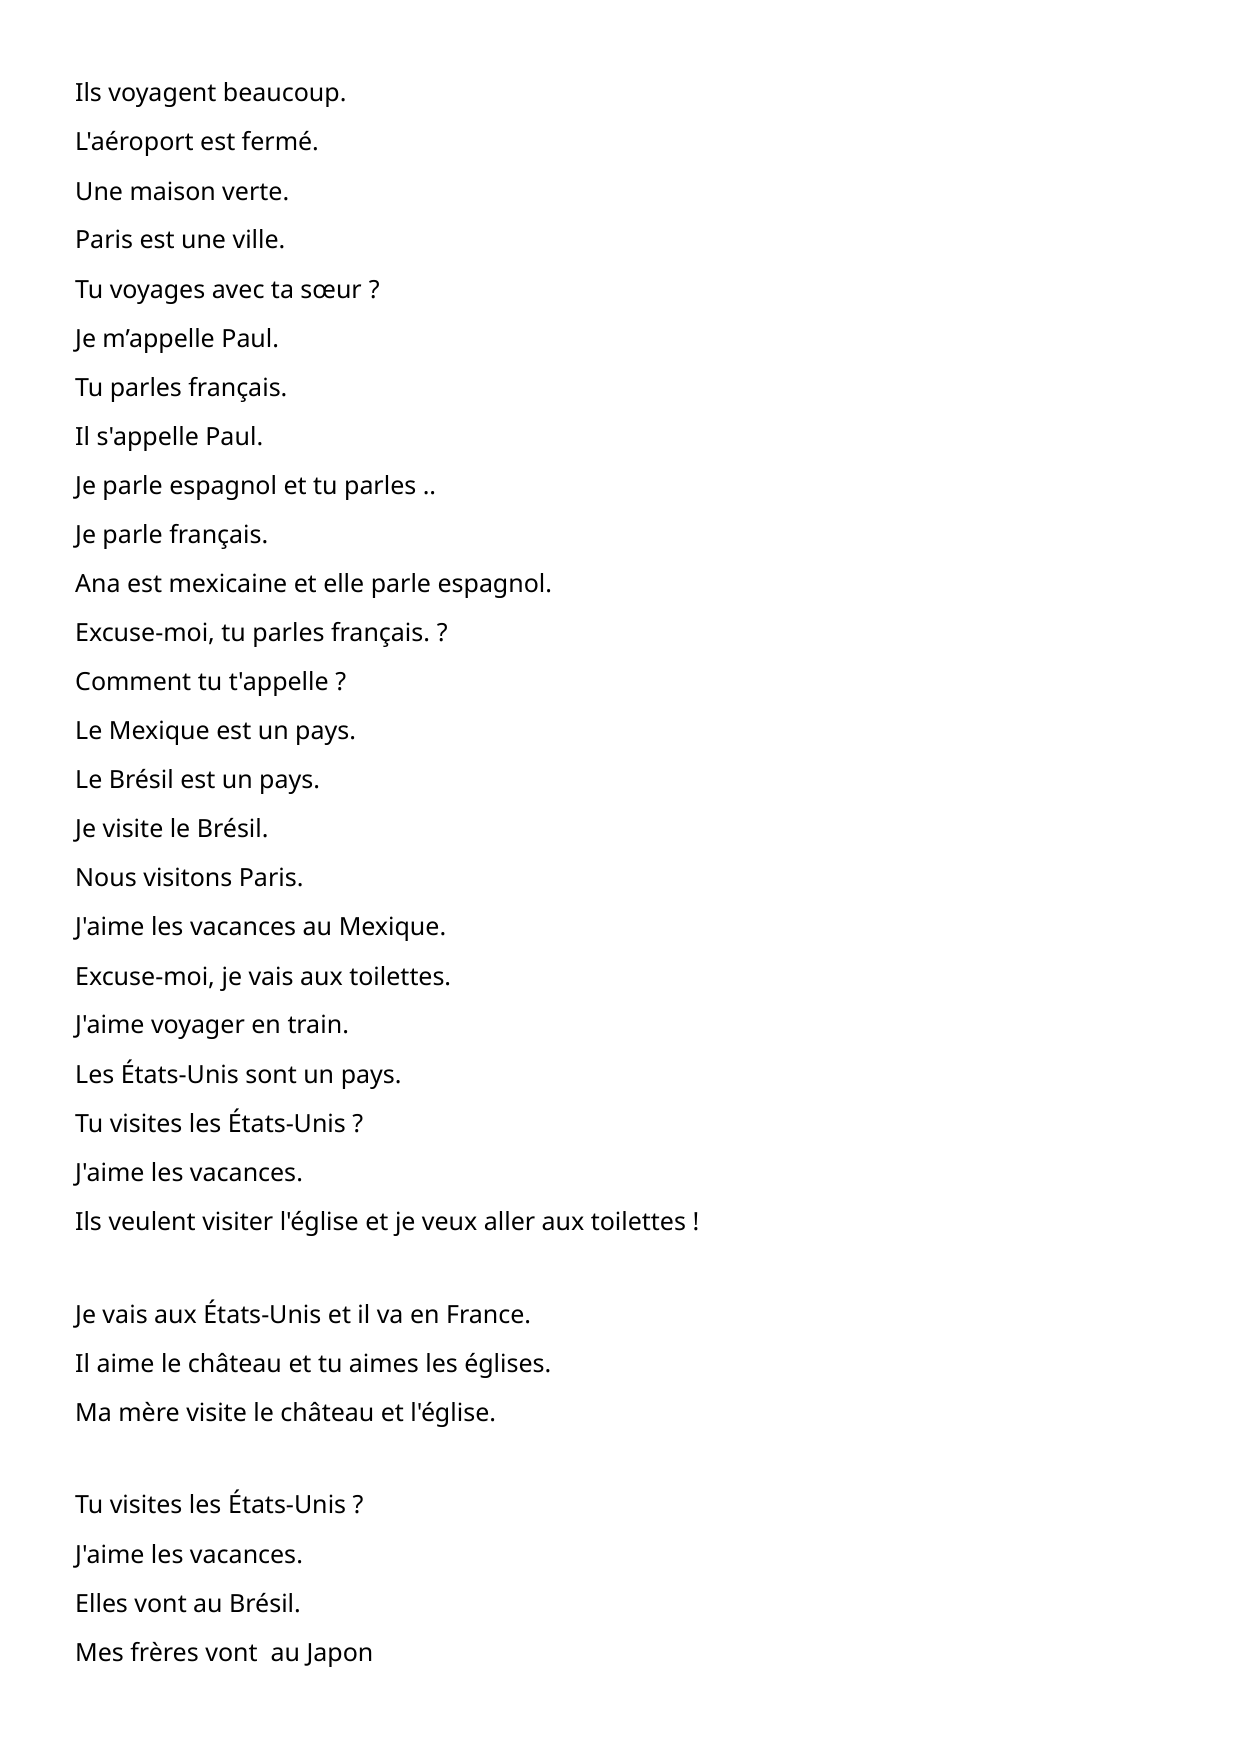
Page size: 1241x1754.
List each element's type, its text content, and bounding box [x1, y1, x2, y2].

text Tu parles français. [75, 369, 1165, 403]
text Tu visites les États-Unis ? [75, 1105, 1165, 1139]
text J'aime les vacances au Mexique. [75, 909, 1165, 943]
text J'aime les vacances. [75, 1154, 1165, 1188]
text J'aime les vacances. [75, 1536, 1165, 1570]
text Paris est une ville. [75, 222, 1165, 256]
text Le Brésil est un pays. [75, 762, 1165, 796]
text Ils veulent visiter l'église et je veux aller aux toilettes ! [75, 1203, 1165, 1237]
text Excuse-moi, je vais aux toilettes. [75, 958, 1165, 992]
text Ma mère visite le château et l'église. [75, 1394, 1165, 1428]
text Mes frères vont au Japon [75, 1634, 1165, 1668]
text Je visite le Brésil. [75, 811, 1165, 845]
text Je parle espagnol et tu parles .. [75, 467, 1165, 502]
text Une maison verte. [75, 173, 1165, 207]
text Tu visites les États-Unis ? [75, 1487, 1165, 1521]
text Il aime le château et tu aimes les églises. [75, 1345, 1165, 1379]
text Comment tu t'appelle ? [75, 664, 1165, 698]
text L'aéroport est fermé. [75, 124, 1165, 158]
text Je vais aux États-Unis et il va en France. [75, 1296, 1165, 1330]
text Je parle français. [75, 517, 1165, 551]
text Il s'appelle Paul. [75, 418, 1165, 452]
text J'aime voyager en train. [75, 1007, 1165, 1041]
text Nous visitons Paris. [75, 860, 1165, 894]
text Elles vont au Brésil. [75, 1585, 1165, 1619]
text Ils voyagent beaucoup. [75, 75, 1165, 109]
text Le Mexique est un pays. [75, 713, 1165, 747]
text Ana est mexicaine et elle parle espagnol. [75, 566, 1165, 600]
text Je m’appelle Paul. [75, 320, 1165, 354]
text Tu voyages avec ta sœur ? [75, 271, 1165, 305]
text Excuse-moi, tu parles français. ? [75, 615, 1165, 649]
text Les États-Unis sont un pays. [75, 1056, 1165, 1090]
